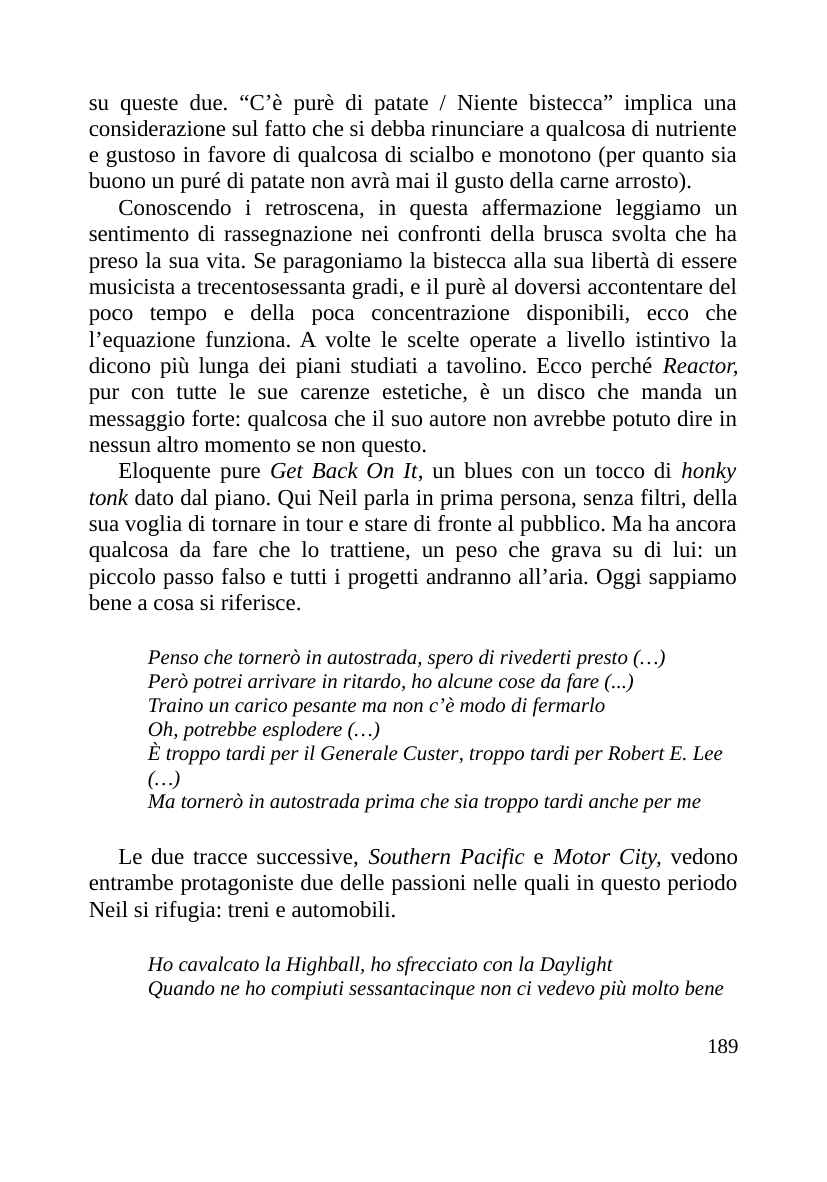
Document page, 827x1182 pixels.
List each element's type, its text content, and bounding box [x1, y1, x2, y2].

text Penso che tornerò in autostrada, spero di rivederti presto (…) [88, 645, 738, 669]
text Però potrei arrivare in ritardo, ho alcune cose da fare (...) [88, 669, 738, 693]
text Ma tornerò in autostrada prima che sia troppo tardi anche per me [88, 789, 738, 813]
text Traino un carico pesante ma non c’è modo di fermarlo [88, 693, 738, 717]
text Oh, potrebbe esplodere (…) [88, 717, 738, 741]
text È troppo tardi per il Generale Custer, troppo tardi per Robert E. Lee [88, 741, 738, 765]
text Le due tracce successive, Southern Pacific e Motor City, vedono entrambe protagoniste due delle passioni nelle quali in questo periodo Neil si rifugia: treni e automobili. [88, 843, 738, 922]
text Eloquente pure Get Back On It, un blues con un tocco di honky tonk dato dal piano. Qui Neil parla in prima persona, senza filtri, della sua voglia di tornare in tour e stare di fronte al pubblico. Ma ha ancora qualcosa da fare che lo trattiene, un peso che grava su di lui: un piccolo passo falso e tutti i progetti andranno all’aria. Oggi sappiamo bene a cosa si riferisce. [88, 457, 738, 616]
text su queste due. “C’è purè di patate / Niente bistecca” implica una considerazione sul fatto che si debba rinunciare a qualcosa di nutriente e gustoso in favore di qualcosa di scialbo e monotono (per quanto sia buono un puré di patate non avrà mai il gusto della carne arrosto). [88, 88, 738, 194]
text Quando ne ho compiuti sessantacinque non ci vedevo più molto bene [88, 976, 738, 1000]
text Conoscendo i retroscena, in questa affermazione leggiamo un sentimento di rassegnazione nei confronti della brusca svolta che ha preso la sua vita. Se paragoniamo la bistecca alla sua libertà di essere musicista a trecentosessanta gradi, e il purè al doversi accontentare del poco tempo e della poca concentrazione disponibili, ecco che l’equazione funziona. A volte le scelte operate a livello istintivo la dicono più lunga dei piani studiati a tavolino. Ecco perché Reactor, pur con tutte le sue carenze estetiche, è un disco che manda un messaggio forte: qualcosa che il suo autore non avrebbe potuto dire in nessun altro momento se non questo. [88, 194, 738, 457]
text Ho cavalcato la Highball, ho sfrecciato con la Daylight [88, 952, 738, 976]
text (…) [88, 765, 738, 789]
